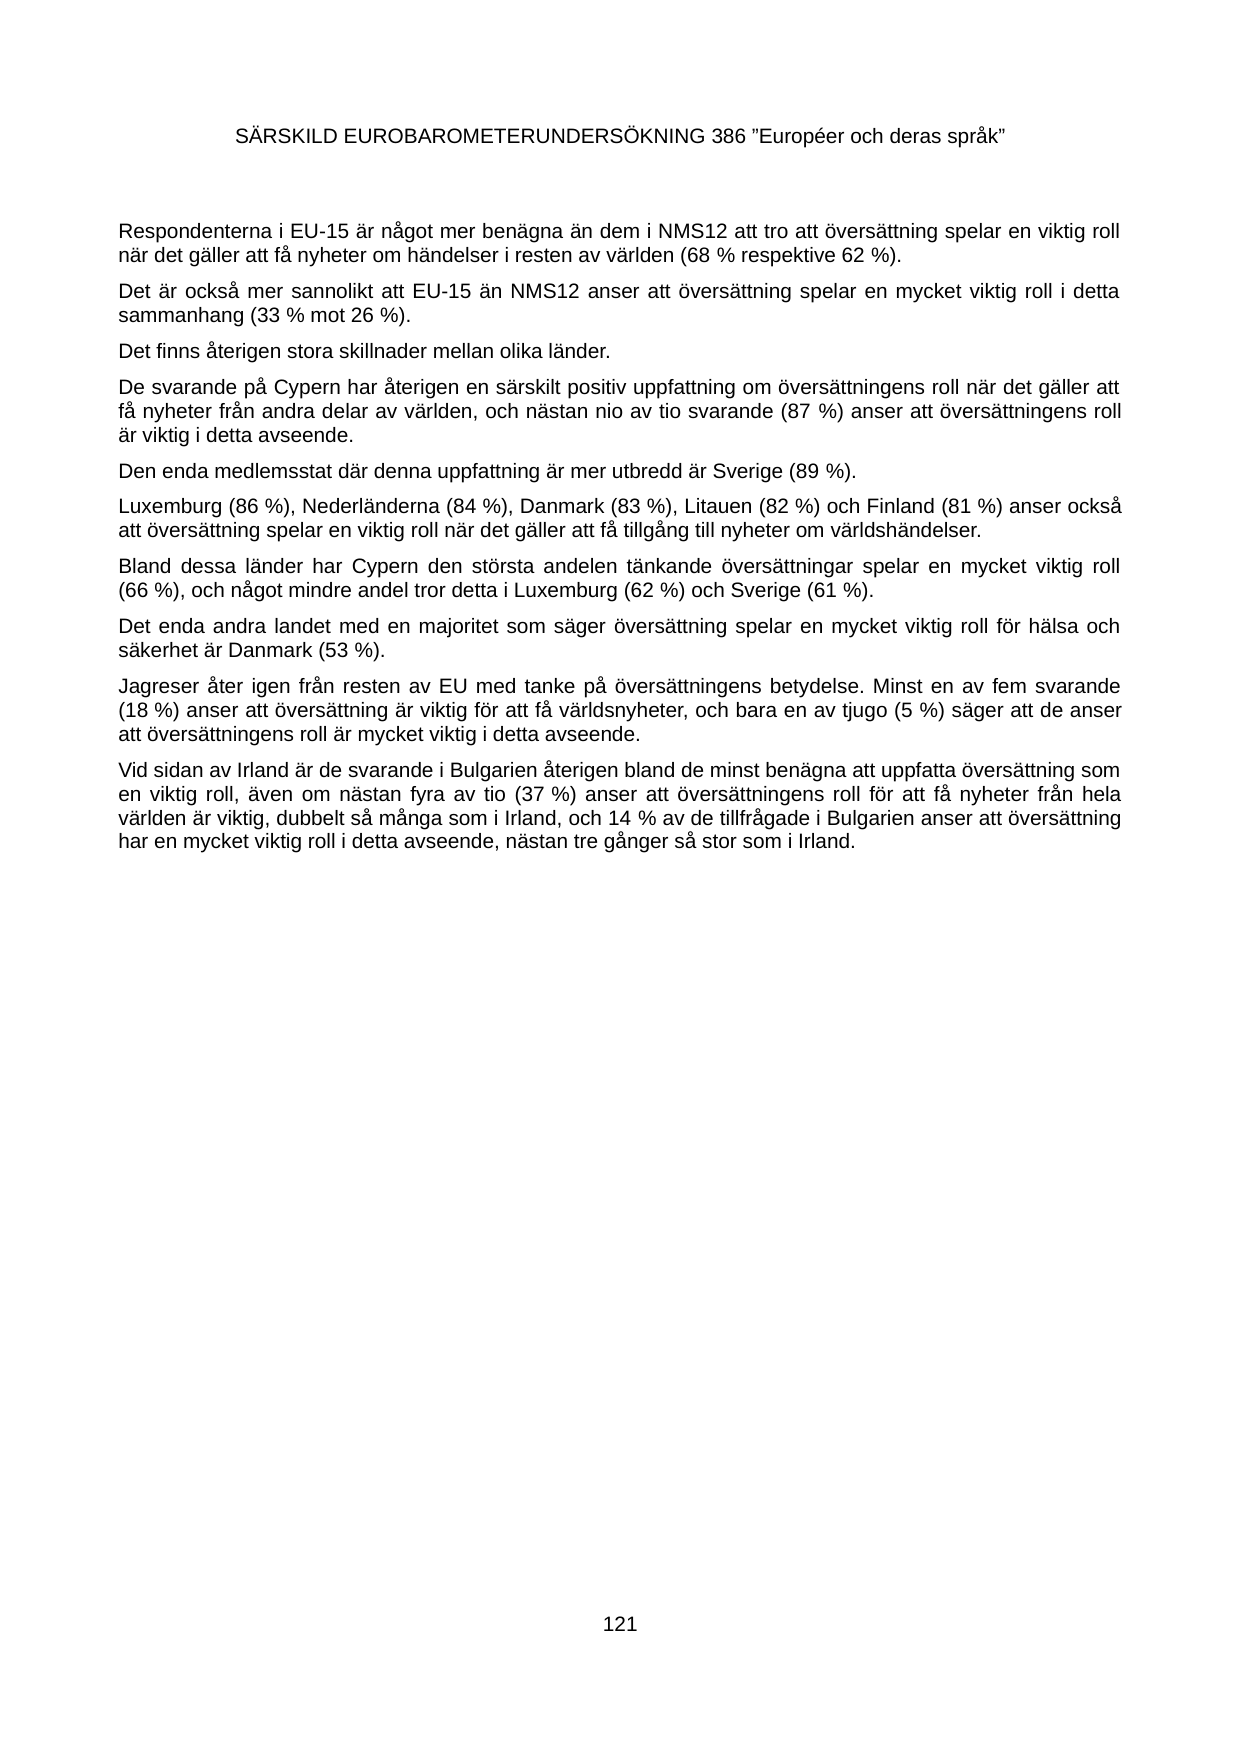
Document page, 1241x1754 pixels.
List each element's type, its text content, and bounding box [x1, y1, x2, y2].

text Jagreser åter igen från resten av EU med tanke på översättningens betydelse. Minst en av fem svarande (18 %) anser att översättning är viktig för att få världsnyheter, och bara en av tjugo (5 %) säger att de anser att översättningens roll är mycket viktig i detta avseende. [118, 674, 1122, 746]
text Den enda medlemsstat där denna uppfattning är mer utbredd är Sverige (89 %). [118, 458, 1122, 482]
text Det är också mer sannolikt att EU-15 än NMS12 anser att översättning spelar en mycket viktig roll i detta sammanhang (33 % mot 26 %). [118, 279, 1122, 327]
text Det enda andra landet med en majoritet som säger översättning spelar en mycket viktig roll för hälsa och säkerhet är Danmark (53 %). [118, 614, 1122, 662]
text Respondenterna i EU-15 är något mer benägna än dem i NMS12 att tro att översättning spelar en viktig roll när det gäller att få nyheter om händelser i resten av världen (68 % respektive 62 %). [118, 219, 1122, 267]
text De svarande på Cypern har återigen en särskilt positiv uppfattning om översättningens roll när det gäller att få nyheter från andra delar av världen, och nästan nio av tio svarande (87 %) anser att översättningens roll är viktig i detta avseende. [118, 375, 1122, 447]
text Luxemburg (86 %), Nederländerna (84 %), Danmark (83 %), Litauen (82 %) och Finland (81 %) anser också att översättning spelar en viktig roll när det gäller att få tillgång till nyheter om världshändelser. [118, 494, 1122, 542]
text Vid sidan av Irland är de svarande i Bulgarien återigen bland de minst benägna att uppfatta översättning som en viktig roll, även om nästan fyra av tio (37 %) anser att översättningens roll för att få nyheter från hela världen är viktig, dubbelt så många som i Irland, och 14 % av de tillfrågade i Bulgarien anser att översättning har en mycket viktig roll i detta avseende, nästan tre gånger så stor som i Irland. [118, 757, 1122, 853]
text Bland dessa länder har Cypern den största andelen tänkande översättningar spelar en mycket viktig roll (66 %), och något mindre andel tror detta i Luxemburg (62 %) och Sverige (61 %). [118, 554, 1122, 602]
text Det finns återigen stora skillnader mellan olika länder. [118, 339, 1122, 363]
